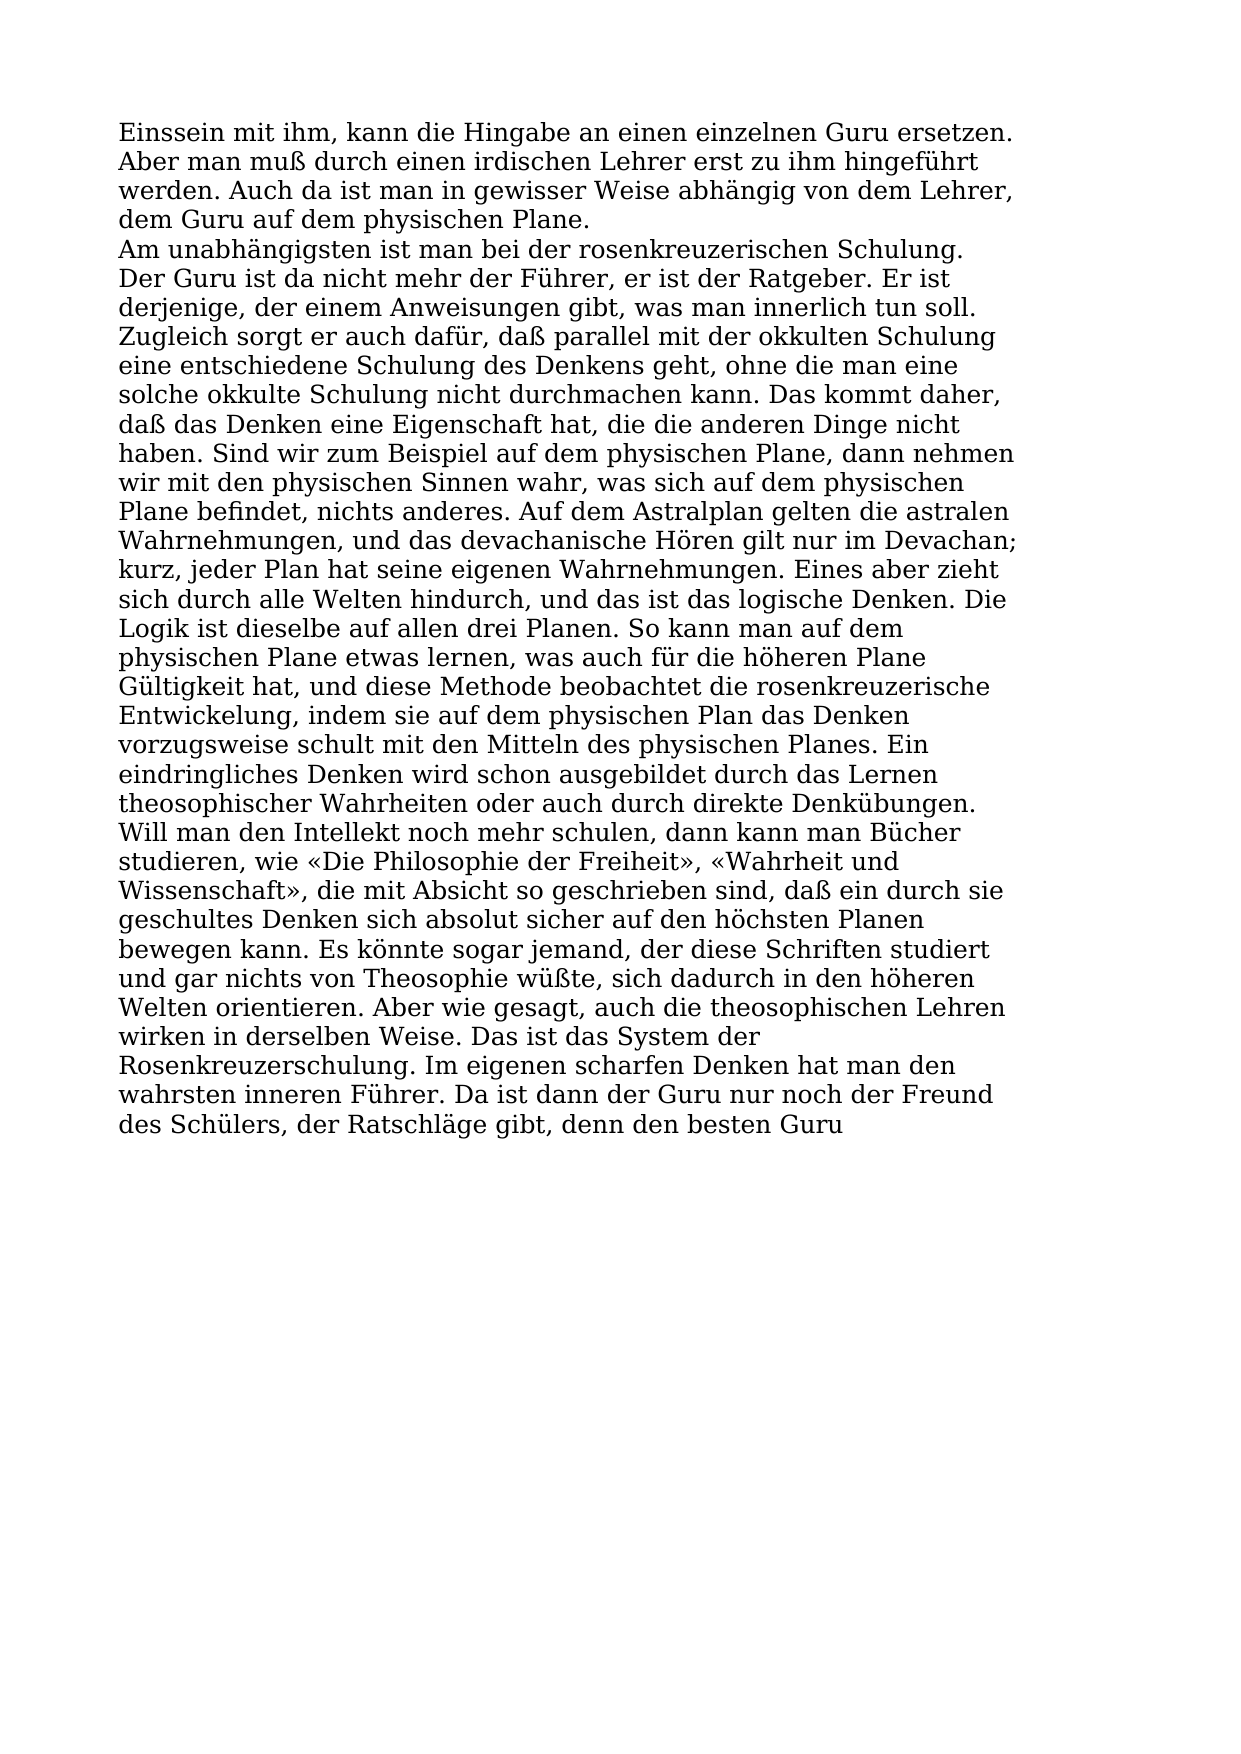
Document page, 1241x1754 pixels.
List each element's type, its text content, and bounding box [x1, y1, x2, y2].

text physischen Plane etwas lernen, was auch für die höheren Plane [118, 643, 1122, 672]
text kurz, jeder Plan hat seine eigenen Wahrnehmungen. Eines aber zieht [118, 556, 1122, 585]
text Wahrnehmungen, und das devachanische Hören gilt nur im Devachan; [118, 526, 1122, 556]
text studieren, wie «Die Philosophie der Freiheit», «Wahrheit und [118, 847, 1122, 876]
text Der Guru ist da nicht mehr der Führer, er ist der Ratgeber. Er ist [118, 264, 1122, 293]
text und gar nichts von Theosophie wüßte, sich dadurch in den höheren [118, 964, 1122, 993]
text haben. Sind wir zum Beispiel auf dem physischen Plane, dann nehmen [118, 439, 1122, 468]
text Wissenschaft», die mit Absicht so geschrieben sind, daß ein durch sie [118, 876, 1122, 906]
text Aber man muß durch einen irdischen Lehrer erst zu ihm hingeführt [118, 147, 1122, 176]
text Plane befindet, nichts anderes. Auf dem Astralplan gelten die astralen [118, 497, 1122, 526]
text theosophischer Wahrheiten oder auch durch direkte Denkübungen. [118, 789, 1122, 818]
text Gültigkeit hat, und diese Methode beobachtet die rosenkreuzerische [118, 672, 1122, 701]
text solche okkulte Schulung nicht durchmachen kann. Das kommt daher, [118, 381, 1122, 410]
text geschultes Denken sich absolut sicher auf den höchsten Planen [118, 906, 1122, 935]
text Will man den Intellekt noch mehr schulen, dann kann man Bücher [118, 818, 1122, 847]
text daß das Denken eine Eigenschaft hat, die die anderen Dinge nicht [118, 410, 1122, 439]
text Welten orientieren. Aber wie gesagt, auch die theosophischen Lehren [118, 993, 1122, 1022]
text bewegen kann. Es könnte sogar jemand, der diese Schriften studiert [118, 935, 1122, 964]
text des Schülers, der Ratschläge gibt, denn den besten Guru [118, 1110, 1122, 1139]
text Einssein mit ihm, kann die Hingabe an einen einzelnen Guru ersetzen. [118, 118, 1122, 147]
text Zugleich sorgt er auch dafür, daß parallel mit der okkulten Schulung [118, 322, 1122, 351]
text wir mit den physischen Sinnen wahr, was sich auf dem physischen [118, 468, 1122, 497]
text Am unabhängigsten ist man bei der rosenkreuzerischen Schulung. [118, 235, 1122, 264]
text werden. Auch da ist man in gewisser Weise abhängig von dem Lehrer, [118, 176, 1122, 206]
text wahrsten inneren Führer. Da ist dann der Guru nur noch der Freund [118, 1081, 1122, 1110]
text dem Guru auf dem physischen Plane. [118, 206, 1122, 235]
text eindringliches Denken wird schon ausgebildet durch das Lernen [118, 760, 1122, 789]
text eine entschiedene Schulung des Denkens geht, ohne die man eine [118, 351, 1122, 381]
text Rosenkreuzerschulung. Im eigenen scharfen Denken hat man den [118, 1051, 1122, 1081]
text Logik ist dieselbe auf allen drei Planen. So kann man auf dem [118, 614, 1122, 643]
text wirken in derselben Weise. Das ist das System der [118, 1022, 1122, 1051]
text vorzugsweise schult mit den Mitteln des physischen Planes. Ein [118, 731, 1122, 760]
text sich durch alle Welten hindurch, und das ist das logische Denken. Die [118, 585, 1122, 614]
text derjenige, der einem Anweisungen gibt, was man innerlich tun soll. [118, 293, 1122, 322]
text Entwickelung, indem sie auf dem physischen Plan das Denken [118, 701, 1122, 731]
